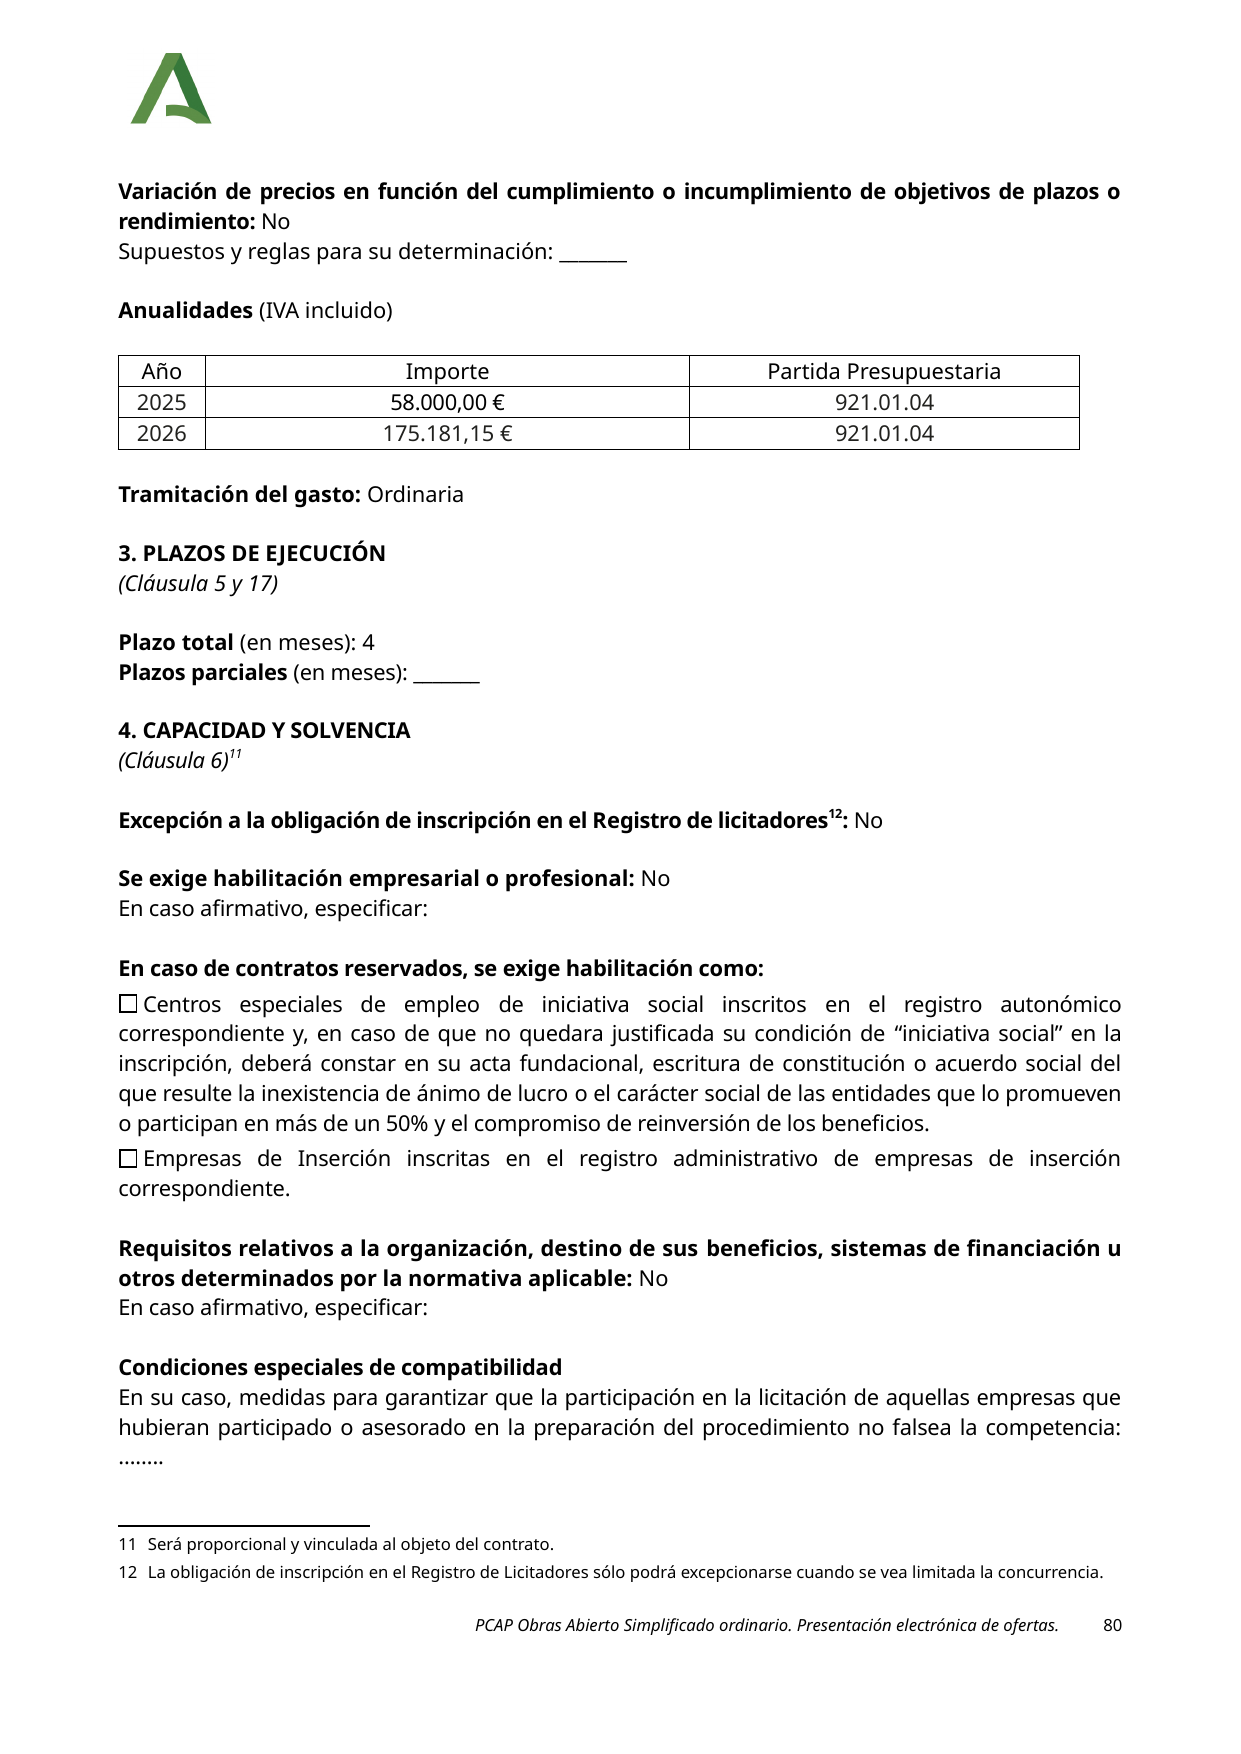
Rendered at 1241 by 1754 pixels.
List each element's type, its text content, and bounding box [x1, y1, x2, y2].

text Variación de precios en función del cumplimiento o incumplimiento de objetivos de plazos o rendimiento: No [118, 176, 1122, 236]
table_cell 921.01.04 [690, 387, 1079, 417]
text En su caso, medidas para garantizar que la participación en la licitación de aquellas empresas que hubieran participado o asesorado en la preparación del procedimiento no falsea la competencia: …….. [118, 1382, 1122, 1471]
text En caso afirmativo, especificar: [118, 893, 1122, 923]
text En caso afirmativo, especificar: [118, 1292, 1122, 1322]
text Empresas de Inserción inscritas en el registro administrativo de empresas de inserción correspondiente. [118, 1143, 1122, 1203]
table_cell 2026 [119, 418, 205, 448]
picture [127, 48, 216, 128]
table_cell 921.01.04 [690, 418, 1079, 448]
text Anualidades (IVA incluido) [118, 296, 1122, 325]
text 4. CAPACIDAD Y SOLVENCIA [118, 716, 1122, 745]
table_cell 175.181,15 € [206, 418, 689, 448]
text Será proporcional y vinculada al objeto del contrato. [118, 1532, 1122, 1555]
text Condiciones especiales de compatibilidad [118, 1352, 1122, 1382]
table_cell 2025 [119, 387, 205, 417]
text (Cláusula 6) [118, 745, 1122, 775]
text Tramitación del gasto: Ordinaria [118, 479, 1122, 509]
text La obligación de inscripción en el Registro de Licitadores sólo podrá excepcionarse cuando se vea limitada la concurrencia. [118, 1561, 1122, 1584]
table_header Año [119, 356, 205, 386]
table_cell 58.000,00 € [206, 387, 689, 417]
text Plazos parciales (en meses): _______ [118, 657, 1122, 687]
text Excepción a la obligación de inscripción en el Registro de licitadores: No [118, 805, 1122, 835]
text (Cláusula 5 y 17) [118, 568, 1122, 597]
table_header Importe [206, 356, 689, 386]
text Supuestos y reglas para su determinación: _______ [118, 236, 1122, 266]
text En caso de contratos reservados, se exige habilitación como: [118, 953, 1122, 983]
text Plazo total (en meses): 4 [118, 627, 1122, 657]
text Se exige habilitación empresarial o profesional: No [118, 863, 1122, 893]
text Centros especiales de empleo de iniciativa social inscritos en el registro autonómico correspondiente y, en caso de que no quedara justificada su condición de “iniciativa social” en la inscripción, deberá constar en su acta fundacional, escritura de constitución o acuerdo social del que resulte la inexistencia de ánimo de lucro o el carácter social de las entidades que lo promueven o participan en más de un 50% y el compromiso de reinversión de los beneficios. [118, 988, 1122, 1137]
text Requisitos relativos a la organización, destino de sus beneficios, sistemas de financiación u otros determinados por la normativa aplicable: No [118, 1233, 1122, 1292]
table_header Partida Presupuestaria [690, 356, 1079, 386]
text 3. PLAZOS DE EJECUCIÓN [118, 538, 1122, 568]
